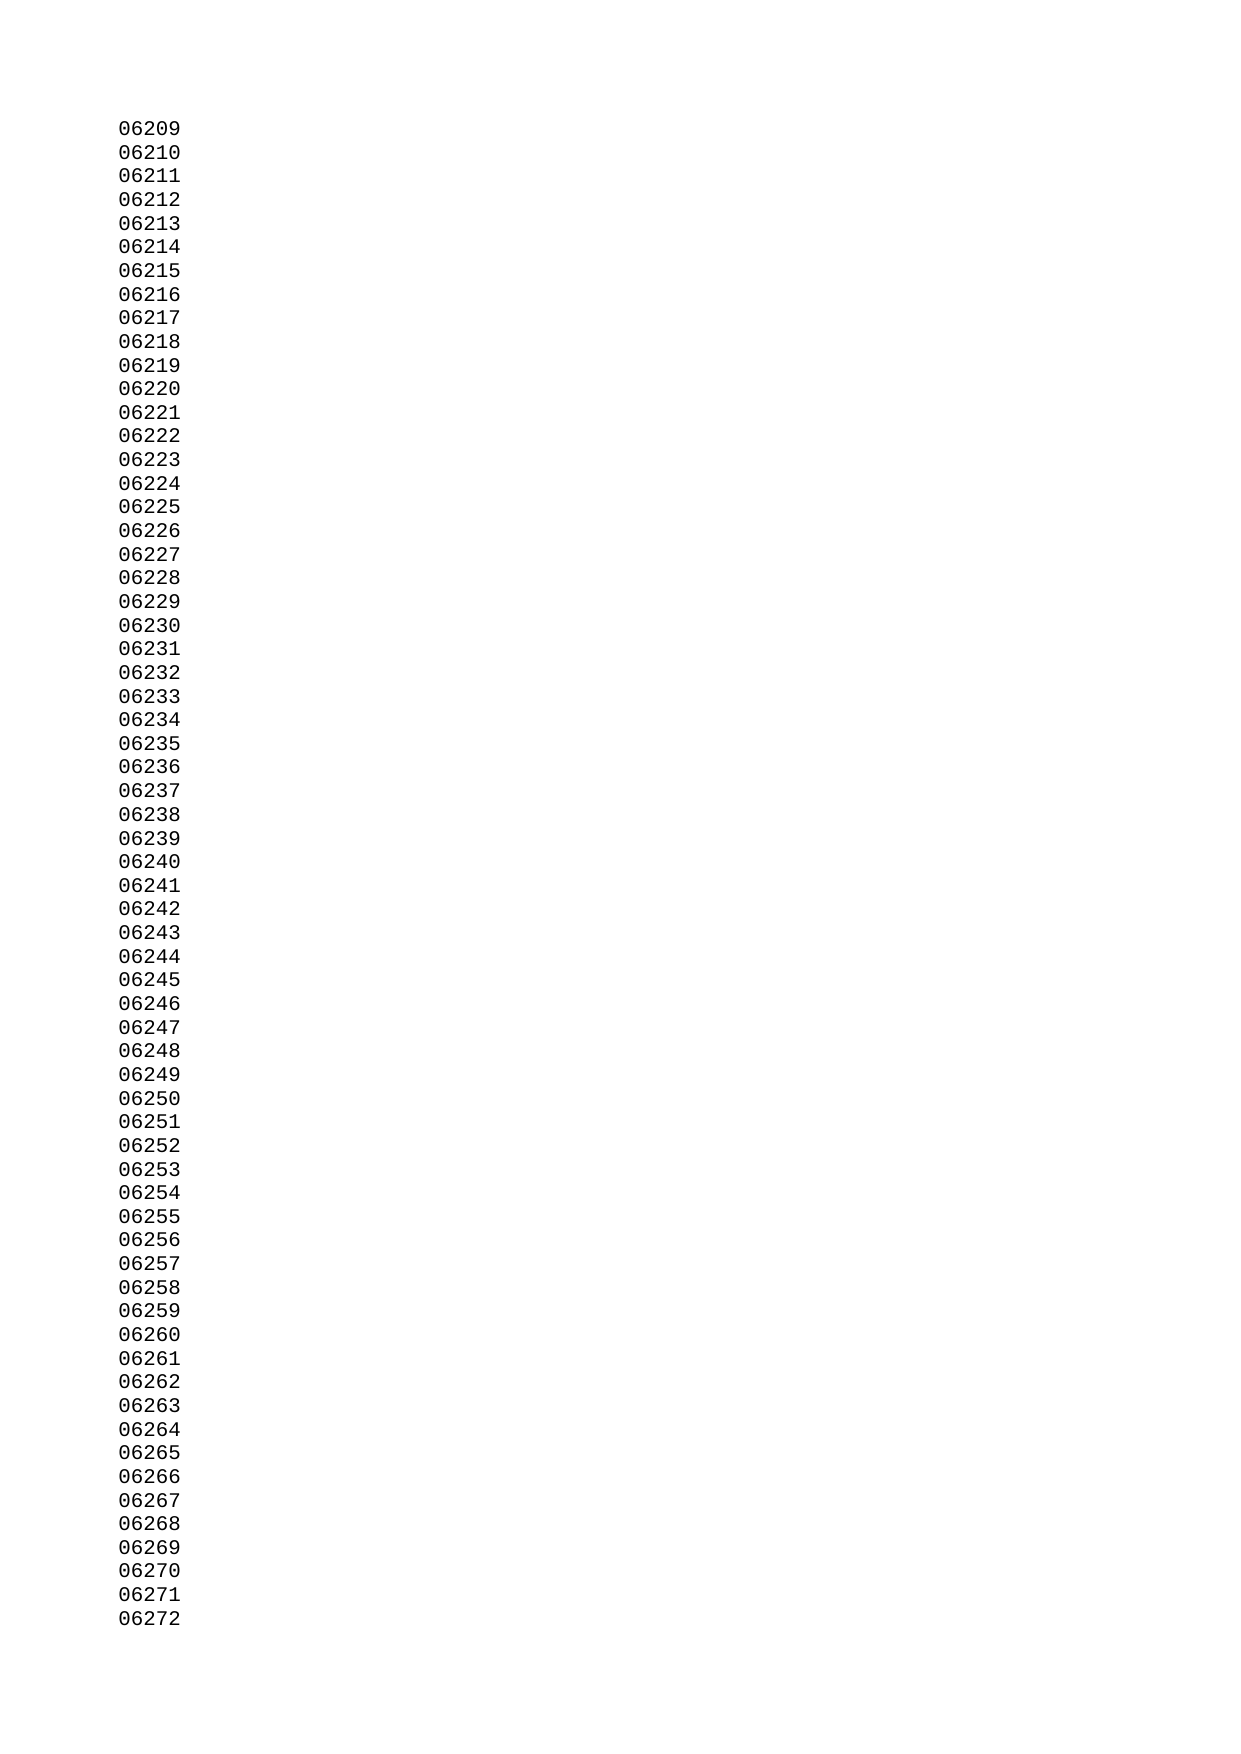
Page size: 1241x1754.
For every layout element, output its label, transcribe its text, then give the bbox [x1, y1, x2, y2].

text 06209 [118, 118, 1122, 142]
text 06240 [118, 851, 1122, 875]
text 06265 [118, 1442, 1122, 1466]
text 06243 [118, 922, 1122, 946]
text 06230 [118, 615, 1122, 638]
text 06260 [118, 1324, 1122, 1348]
text 06246 [118, 993, 1122, 1017]
text 06235 [118, 733, 1122, 757]
text 06270 [118, 1561, 1122, 1584]
text 06215 [118, 260, 1122, 284]
text 06252 [118, 1135, 1122, 1158]
text 06214 [118, 236, 1122, 260]
text 06217 [118, 307, 1122, 331]
text 06211 [118, 165, 1122, 189]
text 06216 [118, 284, 1122, 307]
text 06225 [118, 496, 1122, 520]
text 06262 [118, 1371, 1122, 1395]
text 06223 [118, 449, 1122, 473]
text 06219 [118, 354, 1122, 378]
text 06257 [118, 1253, 1122, 1277]
text 06259 [118, 1300, 1122, 1324]
text 06232 [118, 662, 1122, 686]
text 06255 [118, 1206, 1122, 1229]
text 06212 [118, 189, 1122, 213]
text 06247 [118, 1017, 1122, 1040]
text 06222 [118, 426, 1122, 449]
text 06267 [118, 1489, 1122, 1513]
text 06231 [118, 638, 1122, 662]
text 06248 [118, 1040, 1122, 1064]
text 06233 [118, 686, 1122, 709]
text 06253 [118, 1158, 1122, 1182]
text 06210 [118, 142, 1122, 165]
text 06266 [118, 1466, 1122, 1489]
text 06236 [118, 757, 1122, 780]
text 06269 [118, 1537, 1122, 1561]
text 06213 [118, 213, 1122, 236]
text 06224 [118, 473, 1122, 496]
text 06250 [118, 1088, 1122, 1111]
text 06271 [118, 1584, 1122, 1608]
text 06254 [118, 1182, 1122, 1206]
text 06242 [118, 898, 1122, 922]
text 06241 [118, 875, 1122, 898]
text 06263 [118, 1395, 1122, 1419]
text 06227 [118, 544, 1122, 567]
text 06244 [118, 946, 1122, 969]
text 06264 [118, 1419, 1122, 1442]
text 06237 [118, 780, 1122, 804]
text 06268 [118, 1513, 1122, 1537]
text 06226 [118, 520, 1122, 544]
text 06272 [118, 1608, 1122, 1631]
text 06220 [118, 378, 1122, 402]
text 06249 [118, 1064, 1122, 1088]
text 06245 [118, 969, 1122, 993]
text 06221 [118, 402, 1122, 426]
text 06251 [118, 1111, 1122, 1135]
text 06258 [118, 1277, 1122, 1300]
text 06229 [118, 591, 1122, 615]
text 06238 [118, 804, 1122, 827]
text 06261 [118, 1348, 1122, 1371]
text 06256 [118, 1229, 1122, 1253]
text 06239 [118, 827, 1122, 851]
text 06234 [118, 709, 1122, 733]
text 06228 [118, 567, 1122, 591]
text 06218 [118, 331, 1122, 354]
